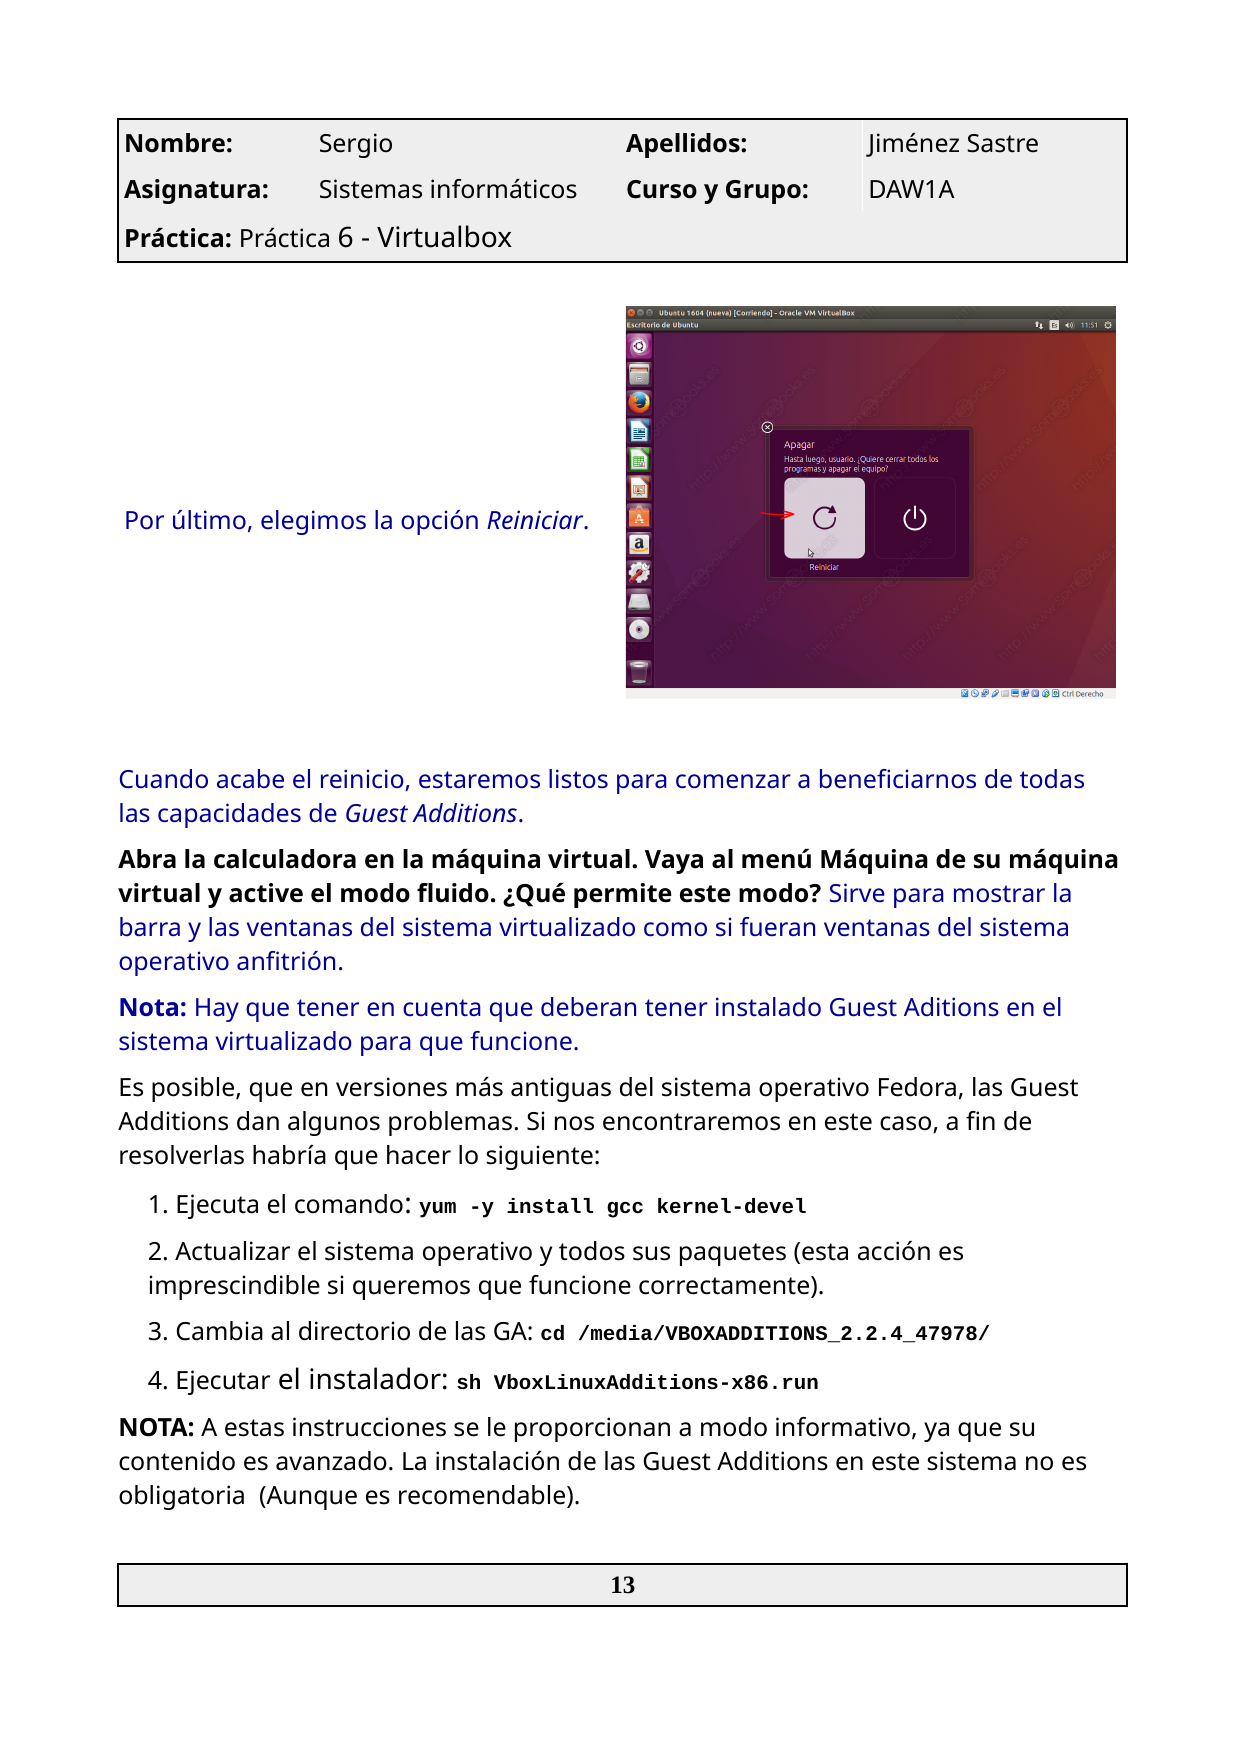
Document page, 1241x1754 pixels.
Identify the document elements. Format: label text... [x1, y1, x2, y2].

text 4. Ejecutar el instalador: sh VboxLinuxAdditions-x86.run [148, 1359, 1122, 1398]
table_header Por último, elegimos la opción Reiniciar. [118, 301, 620, 750]
text 1. Ejecuta el comando: yum -y install gcc kernel-devel [148, 1184, 1122, 1222]
text Cuando acabe el reinicio, estaremos listos para comenzar a beneficiarnos de todas las capacidades de Guest Additions. [118, 762, 1122, 830]
text Es posible, que en versiones más antiguas del sistema operativo Fedora, las Guest Additions dan algunos problemas. Si nos encontraremos en este caso, a fin de resolverlas habría que hacer lo siguiente: [118, 1070, 1122, 1172]
text Abra la calculadora en la máquina virtual. Vaya al menú Máquina de su máquina virtual y active el modo fluido. ¿Qué permite este modo? Sirve para mostrar la barra y las ventanas del sistema virtualizado como si fueran ventanas del sistema operativo anfitrión. [118, 842, 1122, 978]
text 3. Cambia al directorio de las GA: cd /media/VBOXADDITIONS_2.2.4_47978/ [148, 1314, 1122, 1348]
text NOTA: A estas instrucciones se le proporcionan a modo informativo, ya que su contenido es avanzado. La instalación de las Guest Additions en este sistema no es obligatoria (Aunque es recomendable). [118, 1410, 1122, 1512]
text Nota: Hay que tener en cuenta que deberan tener instalado Guest Aditions en el sistema virtualizado para que funcione. [118, 990, 1122, 1058]
text 2. Actualizar el sistema operativo y todos sus paquetes (esta acción es imprescindible si queremos que funcione correctamente). [148, 1234, 1122, 1302]
picture [625, 306, 1117, 699]
table_header [620, 301, 1122, 750]
